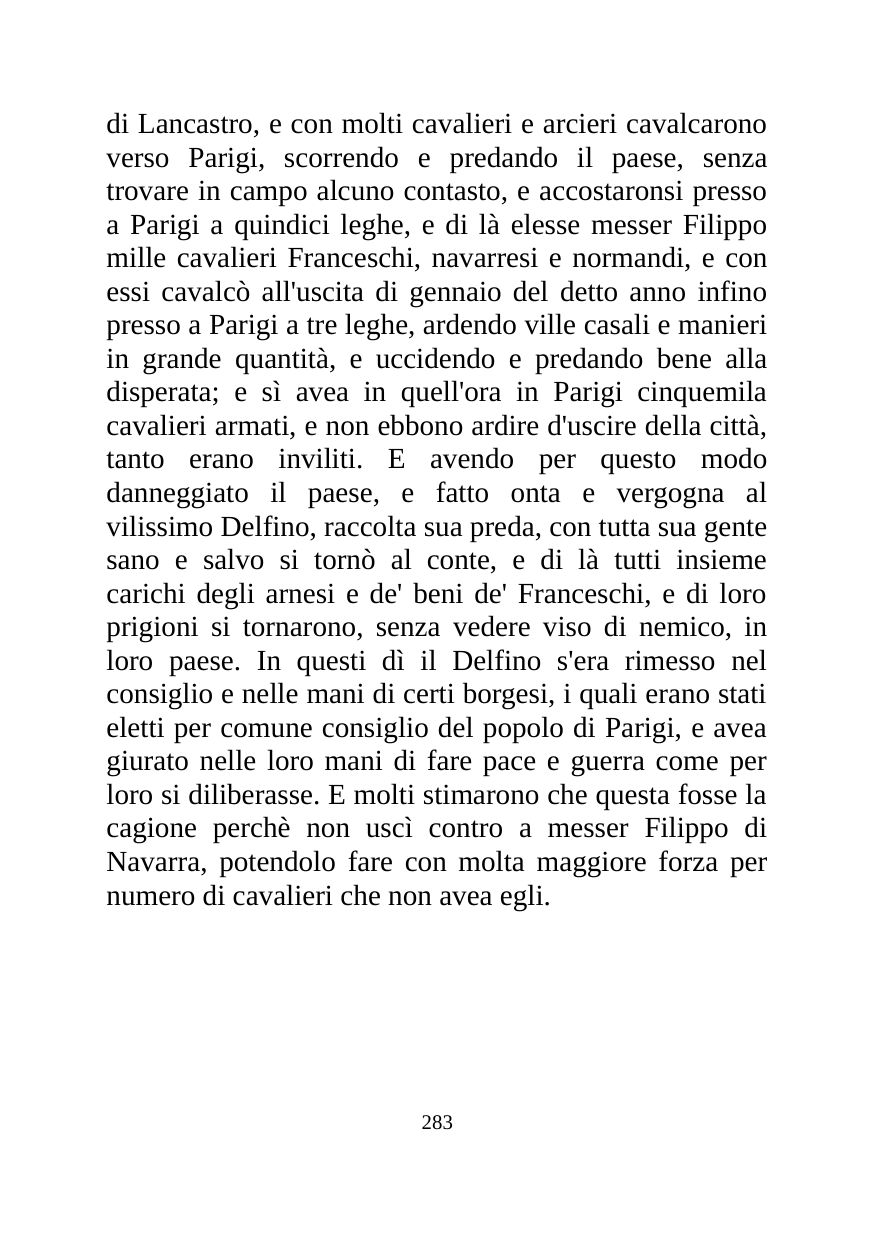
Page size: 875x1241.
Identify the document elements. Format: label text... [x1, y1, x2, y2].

text di Lancastro, e con molti cavalieri e arcieri cavalcarono verso Parigi, scorrendo e predando il paese, senza trovare in campo alcuno contasto, e accostaronsi presso a Parigi a quindici leghe, e di là elesse messer Filippo mille cavalieri Franceschi, navarresi e normandi, e con essi cavalcò all'uscita di gennaio del detto anno infino presso a Parigi a tre leghe, ardendo ville casali e manieri in grande quantità, e uccidendo e predando bene alla disperata; e sì avea in quell'ora in Parigi cinquemila cavalieri armati, e non ebbono ardire d'uscire della città, tanto erano inviliti. E avendo per questo modo danneggiato il paese, e fatto onta e vergogna al vilissimo Delfino, raccolta sua preda, con tutta sua gente sano e salvo si tornò al conte, e di là tutti insieme carichi degli arnesi e de' beni de' Franceschi, e di loro prigioni si tornarono, senza vedere viso di nemico, in loro paese. In questi dì il Delfino s'era rimesso nel consiglio e nelle mani di certi borgesi, i quali erano stati eletti per comune consiglio del popolo di Parigi, e avea giurato nelle loro mani di fare pace e guerra come per loro si diliberasse. E molti stimarono che questa fosse la cagione perchè non uscì contro a messer Filippo di Navarra, potendolo fare con molta maggiore forza per numero di cavalieri che non avea egli. [106, 106, 768, 911]
